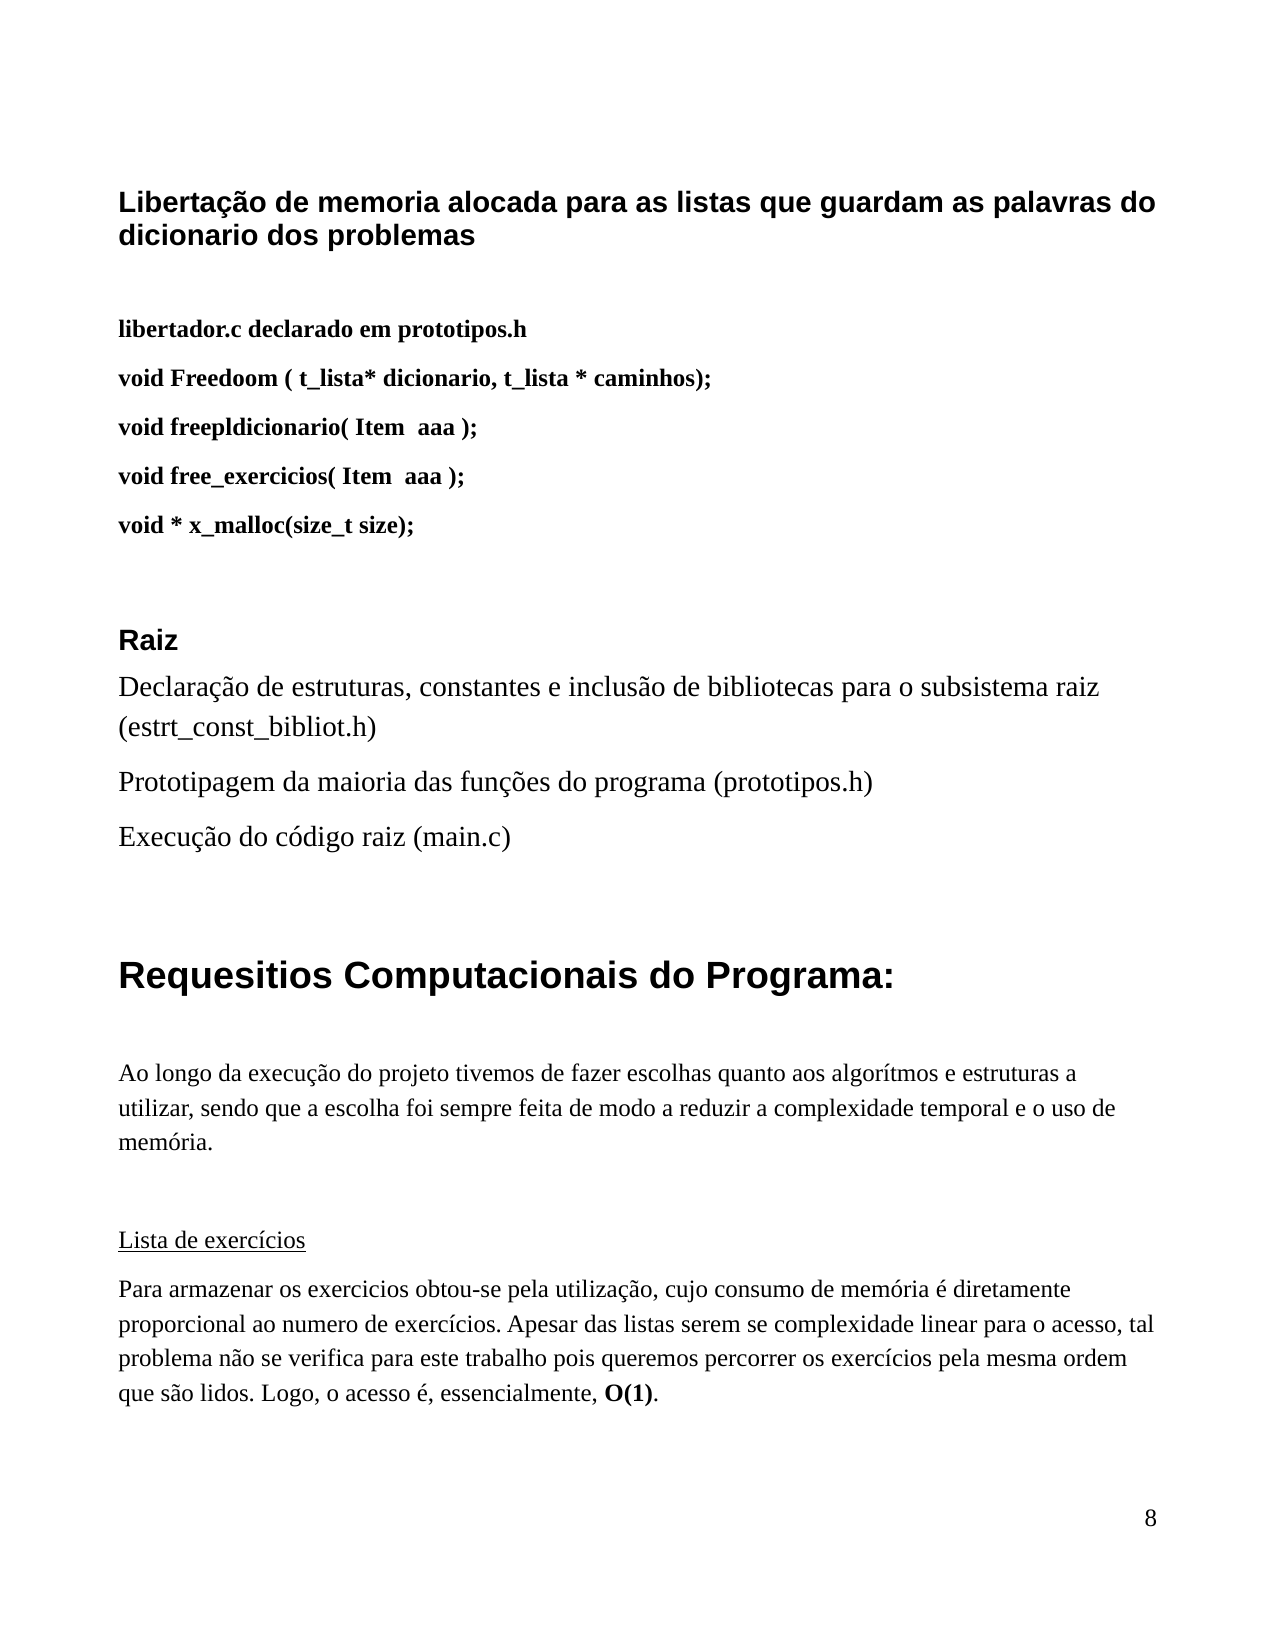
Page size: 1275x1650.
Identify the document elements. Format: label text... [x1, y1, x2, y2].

subtitle Requesitios Computacionais do Programa: [118, 953, 1157, 997]
text libertador.c declarado em prototipos.h [118, 314, 1157, 342]
text Execução do código raiz (main.c) [118, 819, 1157, 852]
text void freepldicionario( Item aaa ); [118, 412, 1157, 441]
text Ao longo da execução do projeto tivemos de fazer escolhas quanto aos algorítmos e estruturas a utilizar, sendo que a escolha foi sempre feita de modo a reduzir a complexidade temporal e o uso de memória. [118, 1058, 1157, 1156]
text void * x_malloc(size_t size); [118, 510, 1157, 539]
text Para armazenar os exercicios obtou-se pela utilização, cujo consumo de memória é diretamente proporcional ao numero de exercícios. Apesar das listas serem se complexidade linear para o acesso, tal problema não se verifica para este trabalho pois queremos percorrer os exercícios pela mesma ordem que são lidos. Logo, o acesso é, essencialmente, O(1). [118, 1274, 1157, 1407]
subtitle Raiz [118, 623, 1157, 656]
text Prototipagem da maioria das funções do programa (prototipos.h) [118, 764, 1157, 797]
text void free_exercicios( Item aaa ); [118, 461, 1157, 489]
text Lista de exercícios [118, 1226, 1157, 1254]
text Declaração de estruturas, constantes e inclusão de bibliotecas para o subsistema raiz (estrt_const_bibliot.h) [118, 669, 1157, 743]
subtitle Libertação de memoria alocada para as listas que guardam as palavras do dicionario dos problemas [118, 184, 1157, 252]
text void Freedoom ( t_lista* dicionario, t_lista * caminhos); [118, 363, 1157, 391]
